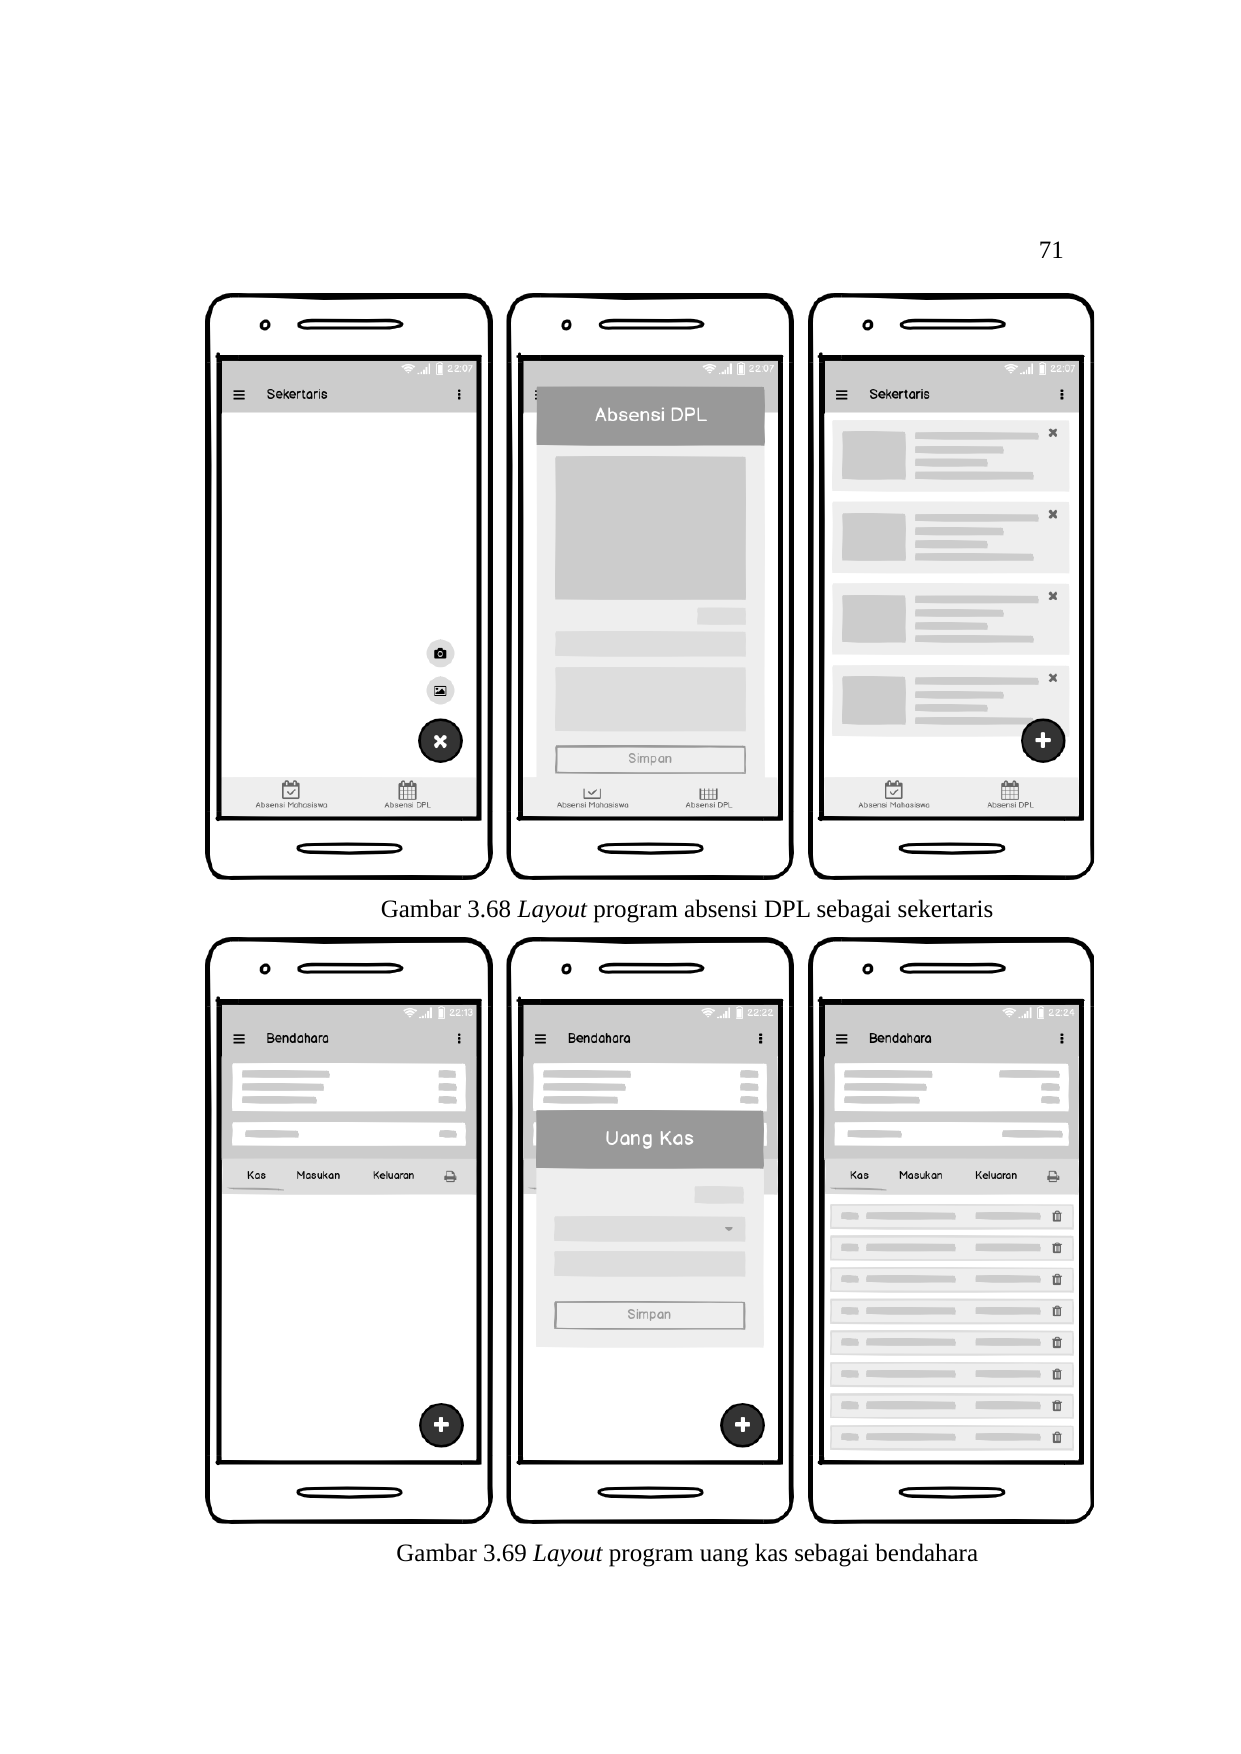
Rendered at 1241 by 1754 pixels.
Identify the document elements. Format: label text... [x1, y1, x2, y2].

text Gambar 3.69 Layout program uang kas sebagai bendahara [311, 1524, 1063, 1566]
text Gambar 3.68 Layout program absensi DPL sebagai sekertaris [311, 880, 1063, 923]
picture [204, 293, 1095, 880]
picture [205, 937, 1094, 1524]
